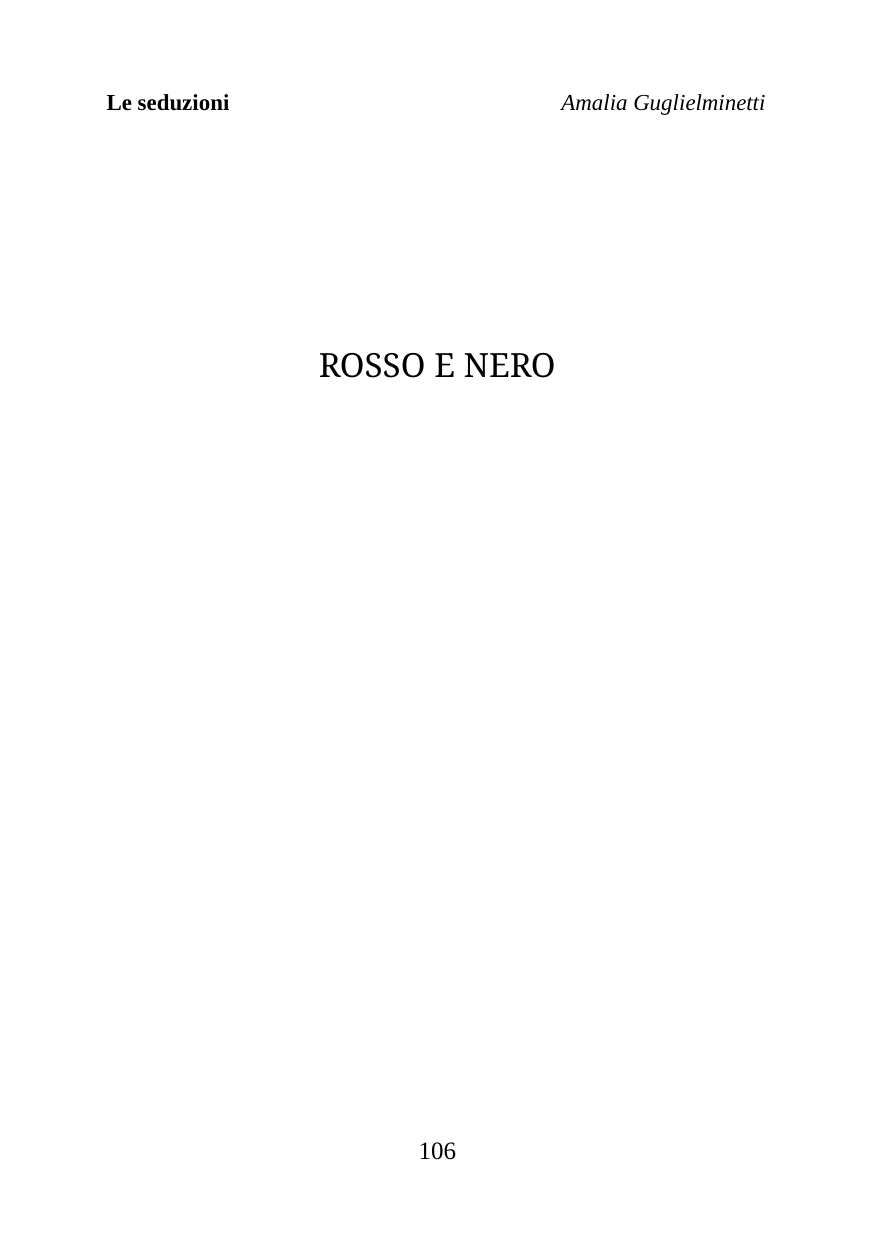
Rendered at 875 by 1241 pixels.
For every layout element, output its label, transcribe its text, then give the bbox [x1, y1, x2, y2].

subtitle ROSSO E NERO [106, 341, 768, 387]
